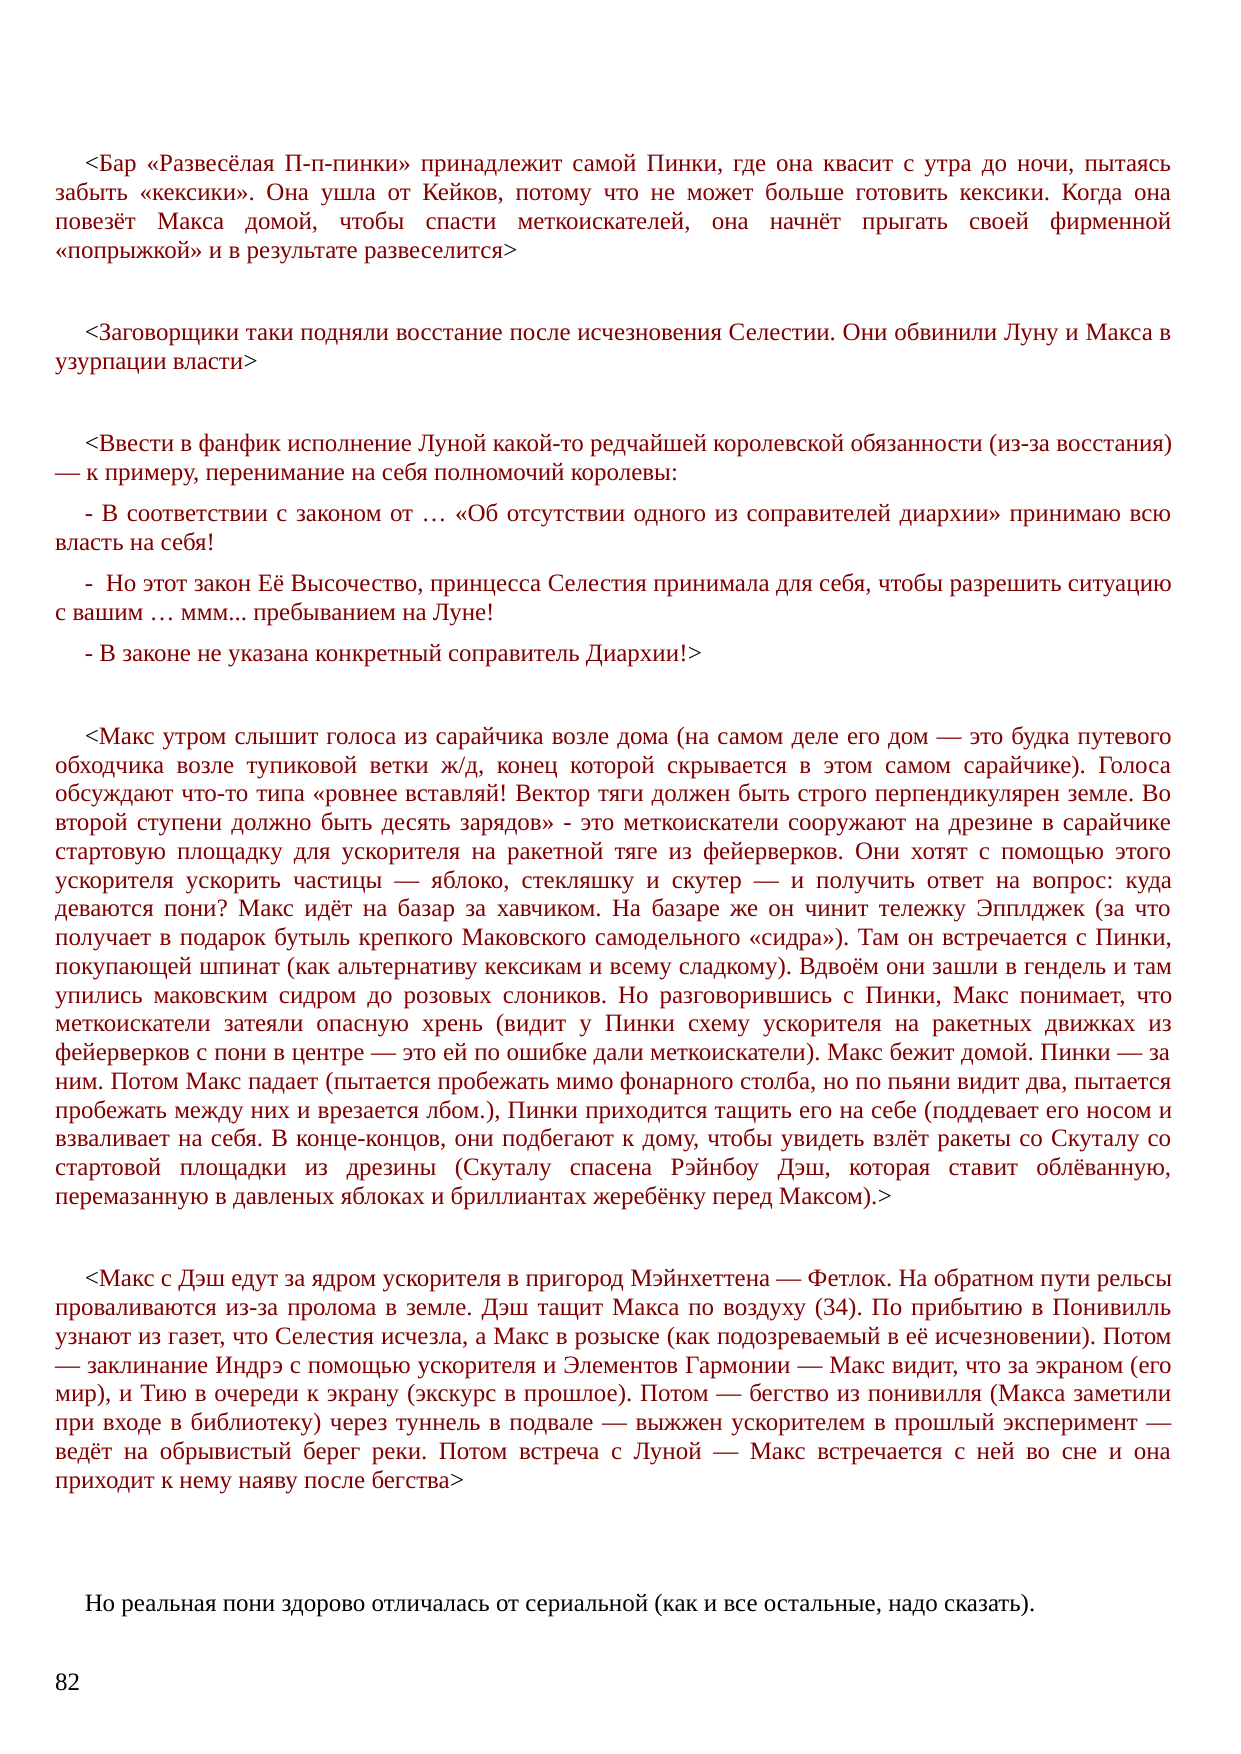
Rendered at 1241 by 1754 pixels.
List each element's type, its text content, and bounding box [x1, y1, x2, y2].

text <Макс с Дэш едут за ядром ускорителя в пригород Мэйнхеттена — Фетлок. На обратном пути рельсы проваливаются из-за пролома в земле. Дэш тащит Макса по воздуху (34). По прибытию в Понивилль узнают из газет, что Селестия исчезла, а Макс в розыске (как подозреваемый в её исчезновении). Потом — заклинание Индрэ с помощью ускорителя и Элементов Гармонии — Макс видит, что за экраном (его мир), и Тию в очереди к экрану (экскурс в прошлое). Потом — бегство из понивилля (Макса заметили при входе в библиотеку) через туннель в подвале — выжжен ускорителем в прошлый эксперимент — ведёт на обрывистый берег реки. Потом встреча с Луной — Макс встречается с ней во сне и она приходит к нему наяву после бегства> [55, 1263, 1173, 1493]
text <Заговорщики таки подняли восстание после исчезновения Селестии. Они обвинили Луну и Макса в узурпации власти> [55, 317, 1173, 375]
text - В законе не указана конкретный соправитель Диархии!> [55, 638, 1173, 667]
text <Бар «Развесёлая П-п-пинки» принадлежит самой Пинки, где она квасит с утра до ночи, пытаясь забыть «кексики». Она ушла от Кейков, потому что не может больше готовить кексики. Когда она повезёт Макса домой, чтобы спасти меткоискателей, она начнёт прыгать своей фирменной «попрыжкой» и в результате развеселится> [55, 148, 1173, 263]
text - В соответствии с законом от … «Об отсутствии одного из соправителей диархии» принимаю всю власть на себя! [55, 498, 1173, 556]
text <Макс утром слышит голоса из сарайчика возле дома (на самом деле его дом — это будка путевого обходчика возле тупиковой ветки ж/д, конец которой скрывается в этом самом сарайчике). Голоса обсуждают что-то типа «ровнее вставляй! Вектор тяги должен быть строго перпендикулярен земле. Во второй ступени должно быть десять зарядов» - это меткоискатели сооружают на дрезине в сарайчике стартовую площадку для ускорителя на ракетной тяге из фейерверков. Они хотят с помощью этого ускорителя ускорить частицы — яблоко, стекляшку и скутер — и получить ответ на вопрос: куда деваются пони? Макс идёт на базар за хавчиком. На базаре же он чинит тележку Эпплджек (за что получает в подарок бутыль крепкого Маковского самодельного «сидра»). Там он встречается с Пинки, покупающей шпинат (как альтернативу кексикам и всему сладкому). Вдвоём они зашли в гендель и там упились маковским сидром до розовых слоников. Но разговорившись с Пинки, Макс понимает, что меткоискатели затеяли опасную хрень (видит у Пинки схему ускорителя на ракетных движках из фейерверков с пони в центре — это ей по ошибке дали меткоискатели). Макс бежит домой. Пинки — за ним. Потом Макс падает (пытается пробежать мимо фонарного столба, но по пьяни видит два, пытается пробежать между них и врезается лбом.), Пинки приходится тащить его на себе (поддевает его носом и взваливает на себя. В конце-концов, они подбегают к дому, чтобы увидеть взлёт ракеты со Скуталу со стартовой площадки из дрезины (Скуталу спасена Рэйнбоу Дэш, которая ставит облёванную, перемазанную в давленых яблоках и бриллиантах жеребёнку перед Максом).> [55, 721, 1173, 1210]
text Но реальная пони здорово отличалась от сериальной (как и все остальные, надо сказать). [55, 1588, 1173, 1617]
text - Но этот закон Её Высочество, принцесса Селестия принимала для себя, чтобы разрешить ситуацию с вашим … ммм... пребыванием на Луне! [55, 568, 1173, 626]
text <Ввести в фанфик исполнение Луной какой-то редчайшей королевской обязанности (из-за восстания) — к примеру, перенимание на себя полномочий королевы: [55, 428, 1173, 486]
